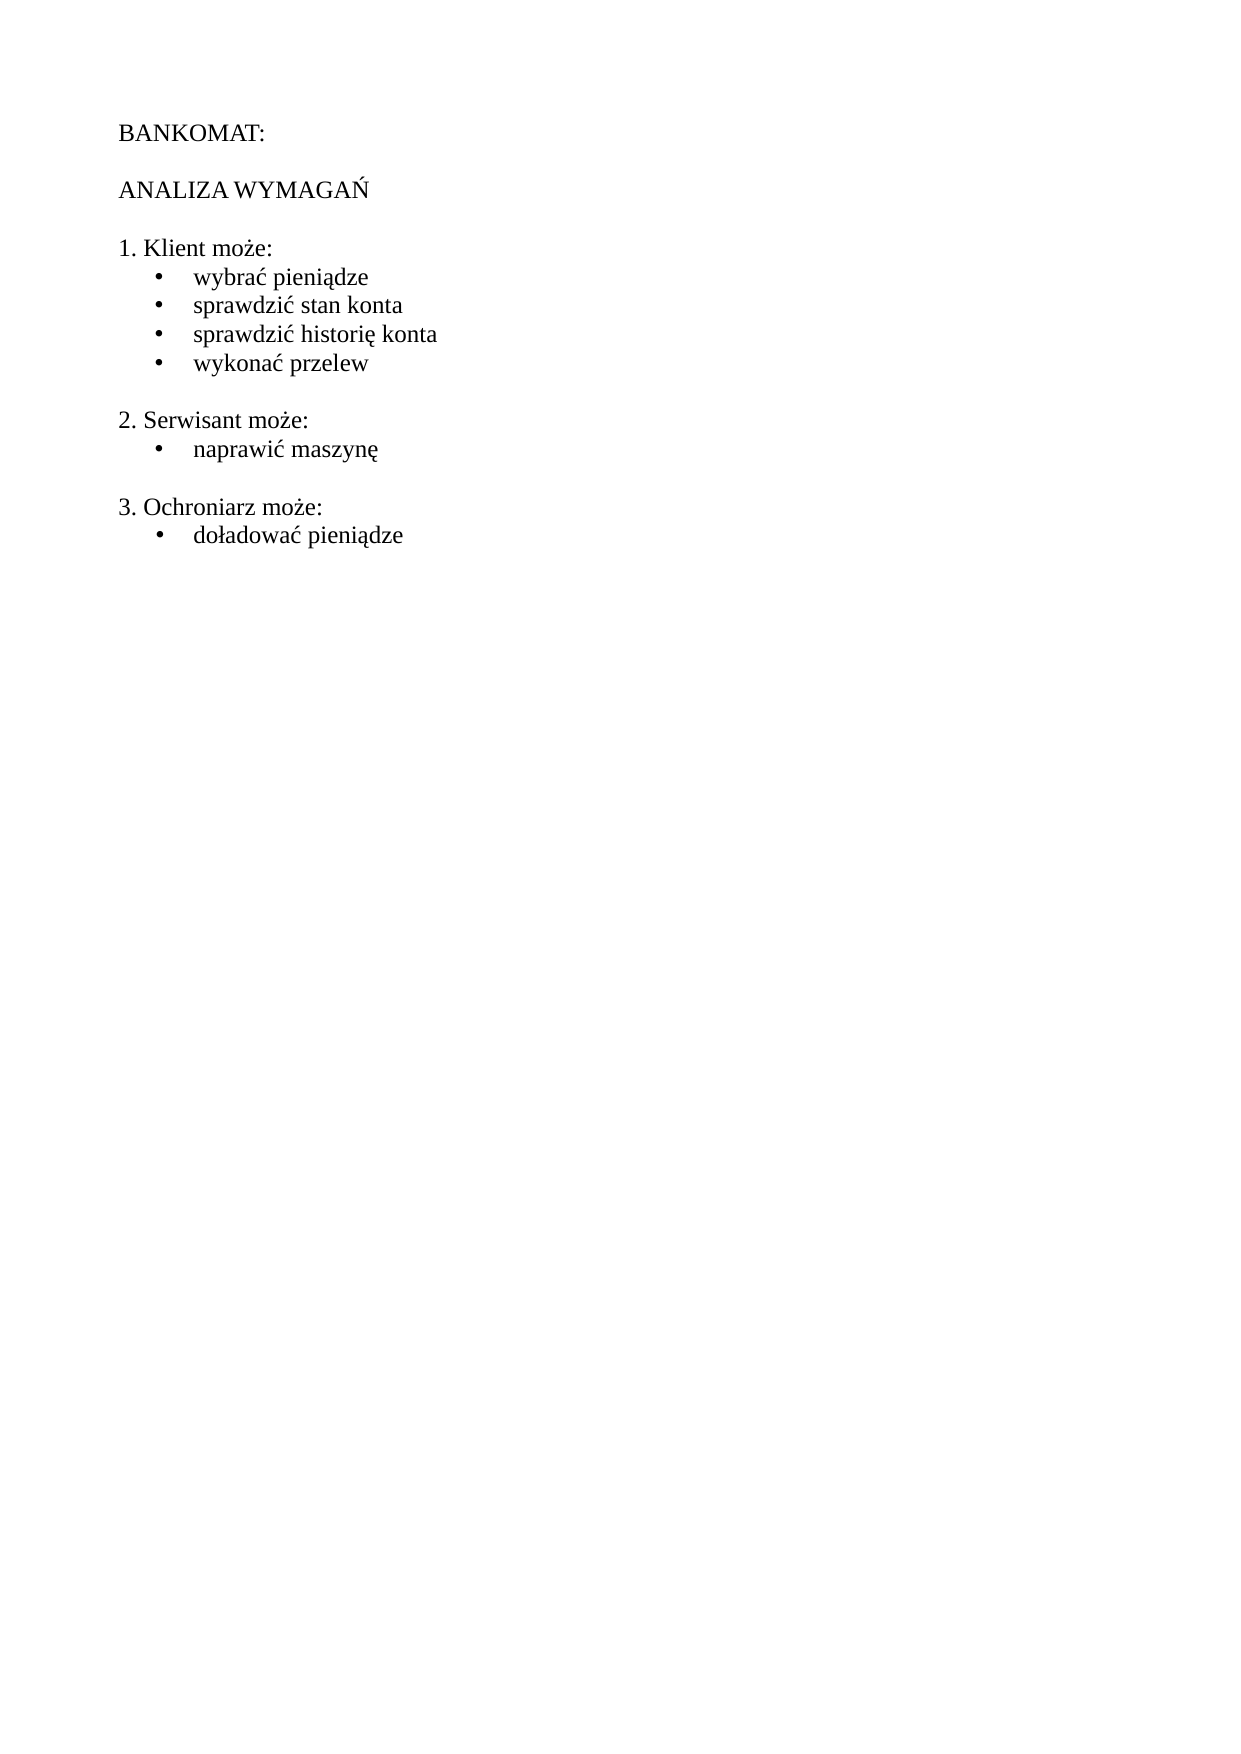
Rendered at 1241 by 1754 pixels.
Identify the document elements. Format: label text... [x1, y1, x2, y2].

list doładować pieniądze [156, 521, 1122, 549]
text ANALIZA WYMAGAŃ [118, 176, 1122, 204]
list sprawdzić stan konta [154, 291, 1122, 319]
list 3. Ochroniarz może: [118, 492, 1122, 521]
list sprawdzić historię konta [154, 319, 1122, 348]
text BANKOMAT: [118, 118, 1122, 147]
text 2. Serwisant może: [118, 406, 1122, 434]
text 1. Klient może: [118, 233, 1122, 262]
list naprawić maszynę [154, 434, 1122, 463]
list wybrać pieniądze [154, 262, 1122, 291]
list wykonać przelew [154, 348, 1122, 377]
